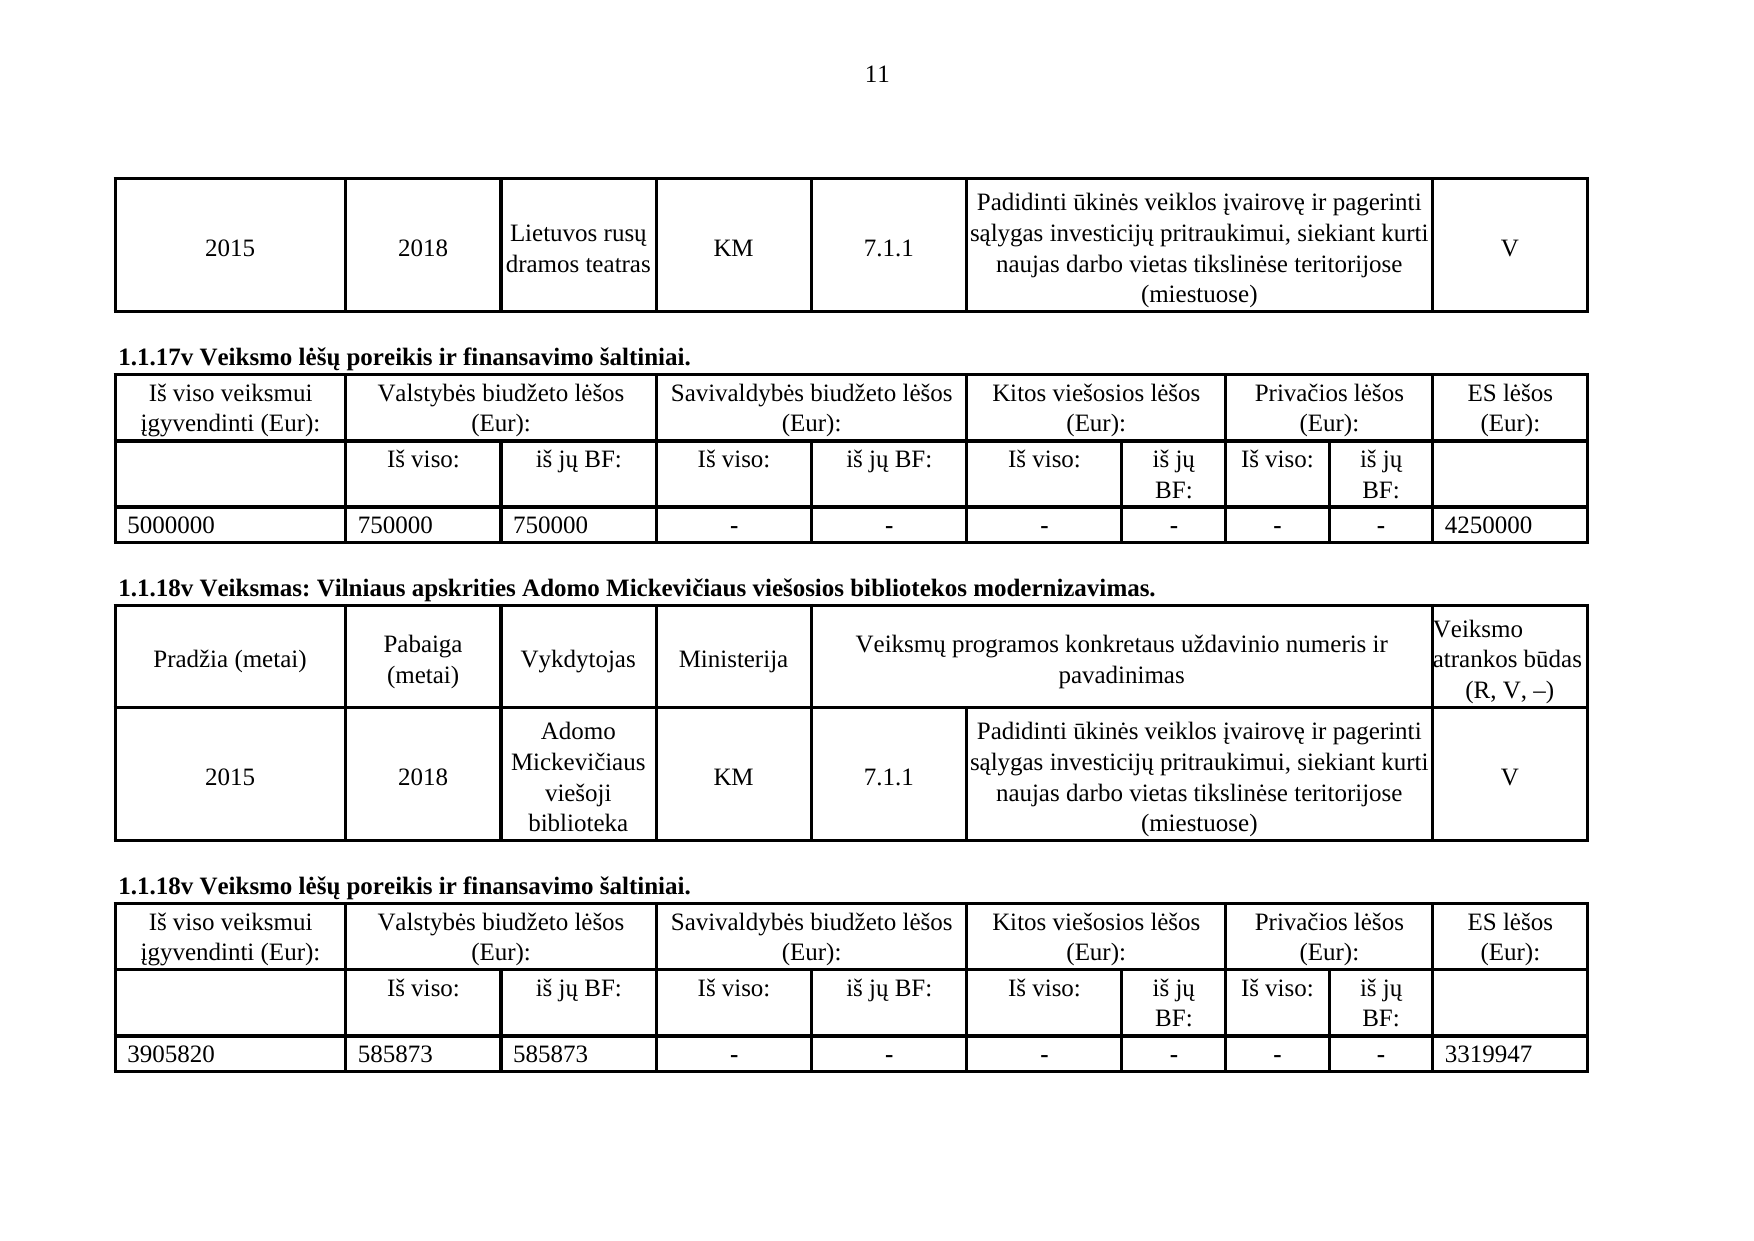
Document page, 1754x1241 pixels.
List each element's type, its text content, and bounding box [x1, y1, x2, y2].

table_cell 5000000 [117, 509, 344, 541]
table_header Veiksmų programos konkretaus uždavinio numeris ir pavadinimas [813, 607, 1431, 706]
table_cell iš jų BF: [1331, 443, 1431, 505]
text 1.1.18v Veiksmo lėšų poreikis ir finansavimo šaltiniai. [118, 871, 1636, 900]
table_cell Iš viso: [347, 971, 499, 1034]
table_header Privačios lėšos (Eur): [1227, 905, 1431, 968]
table_cell iš jų BF: [503, 443, 655, 505]
table_cell Iš viso: [1227, 443, 1328, 505]
table_header ES lėšos (Eur): [1434, 905, 1586, 968]
table_cell Padidinti ūkinės veiklos įvairovę ir pagerinti sąlygas investicijų pritraukimui, siekiant kurti naujas darbo vietas tikslinėse teritorijose (miestuose) [968, 180, 1431, 310]
table_cell [1434, 443, 1586, 505]
table_cell [1434, 971, 1586, 1034]
table_cell - [968, 509, 1120, 541]
table_cell - [968, 1038, 1120, 1070]
table_header Pabaiga (metai) [347, 607, 499, 706]
table_cell 750000 [503, 509, 655, 541]
table_cell 7.1.1 [813, 709, 965, 839]
table_cell iš jų BF: [1123, 971, 1224, 1034]
table_header Iš viso veiksmui įgyvendinti (Eur): [117, 905, 344, 968]
table_cell - [658, 1038, 810, 1070]
table_cell 2015 [117, 709, 344, 839]
table_cell - [1227, 509, 1328, 541]
table_cell - [1331, 509, 1431, 541]
table_cell 2018 [347, 180, 499, 310]
table_cell 585873 [347, 1038, 499, 1070]
table_header Valstybės biudžeto lėšos (Eur): [347, 905, 655, 968]
table_cell Iš viso: [968, 443, 1120, 505]
table_header Iš viso veiksmui įgyvendinti (Eur): [117, 376, 344, 439]
table_cell 7.1.1 [813, 180, 965, 310]
table_header Valstybės biudžeto lėšos (Eur): [347, 376, 655, 439]
table_cell 2015 [117, 180, 344, 310]
table_cell Adomo Mickevičiaus viešoji biblioteka [503, 709, 655, 839]
table_cell - [1331, 1038, 1431, 1070]
table_header Kitos viešosios lėšos (Eur): [968, 905, 1224, 968]
table_cell - [658, 509, 810, 541]
table_cell Padidinti ūkinės veiklos įvairovę ir pagerinti sąlygas investicijų pritraukimui, siekiant kurti naujas darbo vietas tikslinėse teritorijose (miestuose) [968, 709, 1431, 839]
table_header Vykdytojas [503, 607, 655, 706]
table_cell Iš viso: [968, 971, 1120, 1034]
table_header Veiksmo atrankos būdas (R, V, –) [1434, 607, 1586, 706]
table_cell 750000 [347, 509, 499, 541]
table_cell Iš viso: [1227, 971, 1328, 1034]
table_cell iš jų BF: [813, 971, 965, 1034]
table_cell KM [658, 180, 810, 310]
table_cell - [1123, 509, 1224, 541]
table_cell - [1123, 1038, 1224, 1070]
table_cell iš jų BF: [1331, 971, 1431, 1034]
table_cell 4250000 [1434, 509, 1586, 541]
table_cell iš jų BF: [1123, 443, 1224, 505]
table_cell Lietuvos rusų dramos teatras [503, 180, 655, 310]
table_cell 3319947 [1434, 1038, 1586, 1070]
table_cell KM [658, 709, 810, 839]
table_cell Iš viso: [347, 443, 499, 505]
table_cell Iš viso: [658, 971, 810, 1034]
table_cell [117, 971, 344, 1034]
table_cell - [813, 1038, 965, 1070]
table_header Pradžia (metai) [117, 607, 344, 706]
table_header Savivaldybės biudžeto lėšos (Eur): [658, 376, 965, 439]
table_cell - [1227, 1038, 1328, 1070]
table_cell [117, 443, 344, 505]
table_header ES lėšos (Eur): [1434, 376, 1586, 439]
table_cell V [1434, 709, 1586, 839]
table_cell Iš viso: [658, 443, 810, 505]
table_cell 3905820 [117, 1038, 344, 1070]
table_header Privačios lėšos (Eur): [1227, 376, 1431, 439]
text 1.1.18v Veiksmas: Vilniaus apskrities Adomo Mickevičiaus viešosios bibliotekos modernizavimas. [118, 573, 1636, 601]
table_header Savivaldybės biudžeto lėšos (Eur): [658, 905, 965, 968]
table_cell - [813, 509, 965, 541]
table_cell V [1434, 180, 1586, 310]
table_header Kitos viešosios lėšos (Eur): [968, 376, 1224, 439]
table_cell 585873 [503, 1038, 655, 1070]
table_header Ministerija [658, 607, 810, 706]
text 1.1.17v Veiksmo lėšų poreikis ir finansavimo šaltiniai. [118, 342, 1636, 371]
table_cell iš jų BF: [813, 443, 965, 505]
table_cell 2018 [347, 709, 499, 839]
table_cell iš jų BF: [503, 971, 655, 1034]
